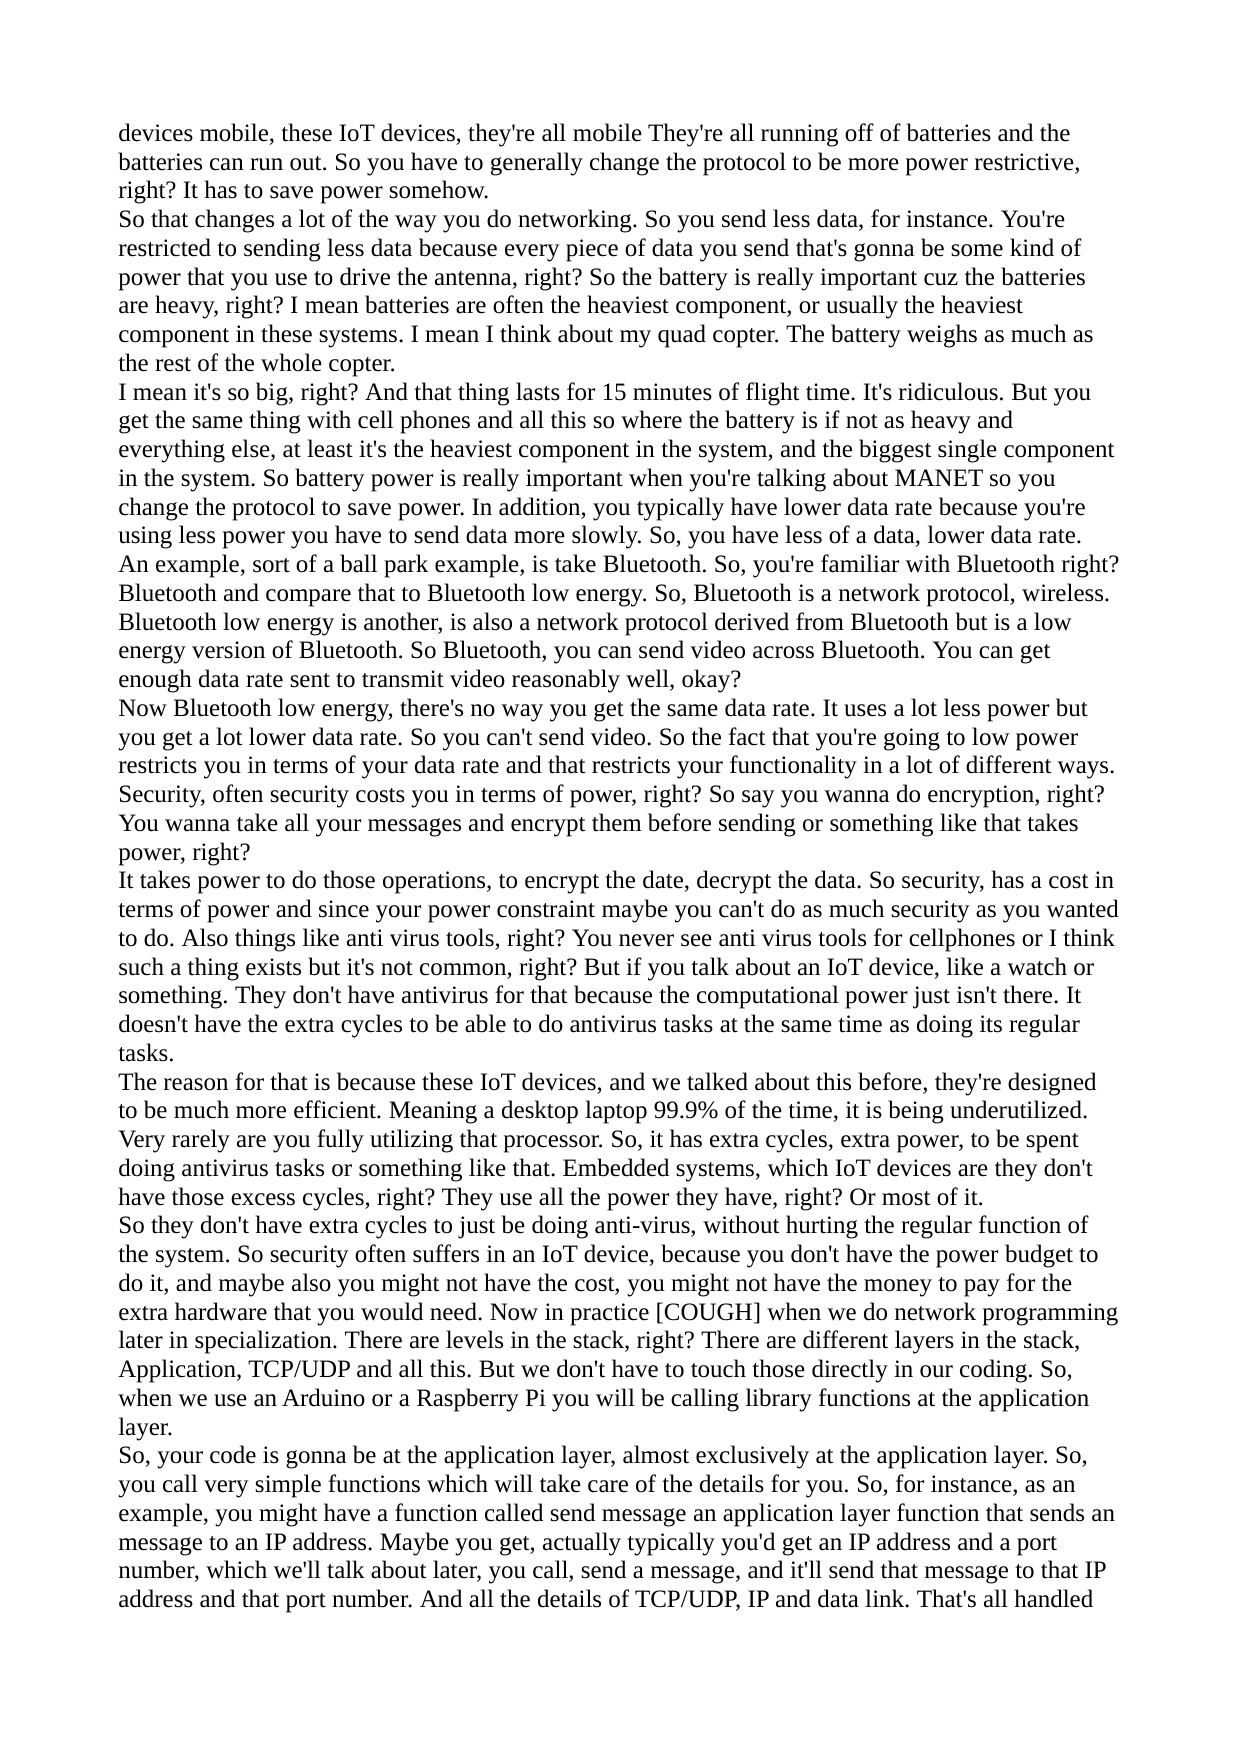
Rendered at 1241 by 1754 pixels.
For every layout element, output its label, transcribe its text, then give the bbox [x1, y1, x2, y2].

text ​It takes power to do those operations, to encrypt the date, decrypt the data. ​So security, has a cost in terms of power and since your power constraint ​maybe you can't do as much security as you wanted to do. ​Also things like anti virus tools, right? ​You never see anti virus tools for ​cellphones or I think such a thing exists but it's not common, right? ​But if you talk about an IoT device, like a watch or something. ​They don't have antivirus for that because the computational power just isn't there. ​It doesn't have the extra cycles to be able to do antivirus tasks ​at the same time as doing its regular tasks. [118, 866, 1122, 1067]
text ​So that changes a lot of the way you do networking. ​So you send less data, for instance. ​You're restricted to sending less data because every piece of data you send ​that's gonna be some kind of power that you use to drive the antenna, right? ​So the battery is really important cuz the batteries are heavy, right? ​I mean batteries are often the heaviest component, or ​usually the heaviest component in these systems. ​I mean I think about my quad copter. ​The battery weighs as much as the rest of the whole copter. [118, 204, 1122, 377]
text ​Now Bluetooth low energy, there's no way you get the same data rate. ​It uses a lot less power but you get a lot lower data rate. ​So you can't send video. ​So the fact that you're going to low power restricts you in terms of your data ​rate and that restricts your functionality in a lot of different ways. ​Security, often security costs you in terms of power, right? ​So say you wanna do encryption, right? ​You wanna take all your messages and encrypt them before sending or ​something like that takes power, right? [118, 693, 1122, 866]
text ​So they don't have extra cycles to just be doing anti-virus, ​without hurting the regular function of the system. ​So security often suffers in an IoT device, because you don't have the power ​budget to do it, and maybe also you might not have the cost, ​you might not have the money to pay for the extra hardware that you would need. ​Now in practice [COUGH] when we do network programming later in specialization. ​There are levels in the stack, right? ​There are different layers in the stack, Application, TCP/UDP and all this. ​But we don't have to touch those directly in our coding. ​So, when we use an Arduino or ​a Raspberry Pi you will be calling library functions at the application layer. [118, 1211, 1122, 1441]
text ​I mean it's so big, right? ​And that thing lasts for 15 minutes of flight time. ​It's ridiculous. ​But you get the same thing with cell phones and all this so where the battery ​is if not as heavy and everything else, at least it's the heaviest component in ​the system, and the biggest single component in the system. ​So battery power is really important when you're talking about MANET so ​you change the protocol to save power. ​In addition, you typically have lower data rate ​because you're using less power you have to send data more slowly. ​So, you have less of a data, lower data rate. [118, 377, 1122, 549]
text ​An example, sort of a ball park example, is take Bluetooth. ​So, you're familiar with Bluetooth right? ​Bluetooth and compare that to Bluetooth low energy. ​So, Bluetooth is a network protocol, wireless. ​Bluetooth low energy is another, is also a network protocol derived from Bluetooth ​but is a low energy version of Bluetooth. ​So Bluetooth, you can send video across Bluetooth. ​You can get enough data rate sent to transmit video reasonably well, okay? [118, 549, 1122, 693]
text ​The reason for that is because these IoT devices, ​and we talked about this before, they're designed to be much more efficient. ​Meaning a desktop laptop 99.9% of the time, it is being underutilized. ​Very rarely are you fully utilizing that processor. ​So, it has extra cycles, extra power, to be spent doing antivirus tasks or ​something like that. ​Embedded systems, ​which IoT devices are they don't have those excess cycles, right? ​They use all the power they have, right? ​Or most of it. [118, 1067, 1122, 1211]
text ​So, your code is gonna be at the application layer, ​almost exclusively at the application layer. ​So, you call very simple functions which will take care of the details for you. ​So, for instance, as an example, you might have a function called send message ​an application layer function that sends an message to an IP address. ​Maybe you get, actually typically you'd get an IP address and a port number, ​which we'll talk about later, you call, send a message, and ​it'll send that message to that IP address and that port number. ​And all the details of TCP/UDP, IP and data link. ​That's all handled [118, 1441, 1122, 1613]
text devices mobile, these IoT devices, they're all ​mobile They're all running off of batteries and the batteries can run out. ​So you have to generally change the protocol to be more power ​restrictive, right? ​It has to save power somehow. [118, 118, 1122, 204]
